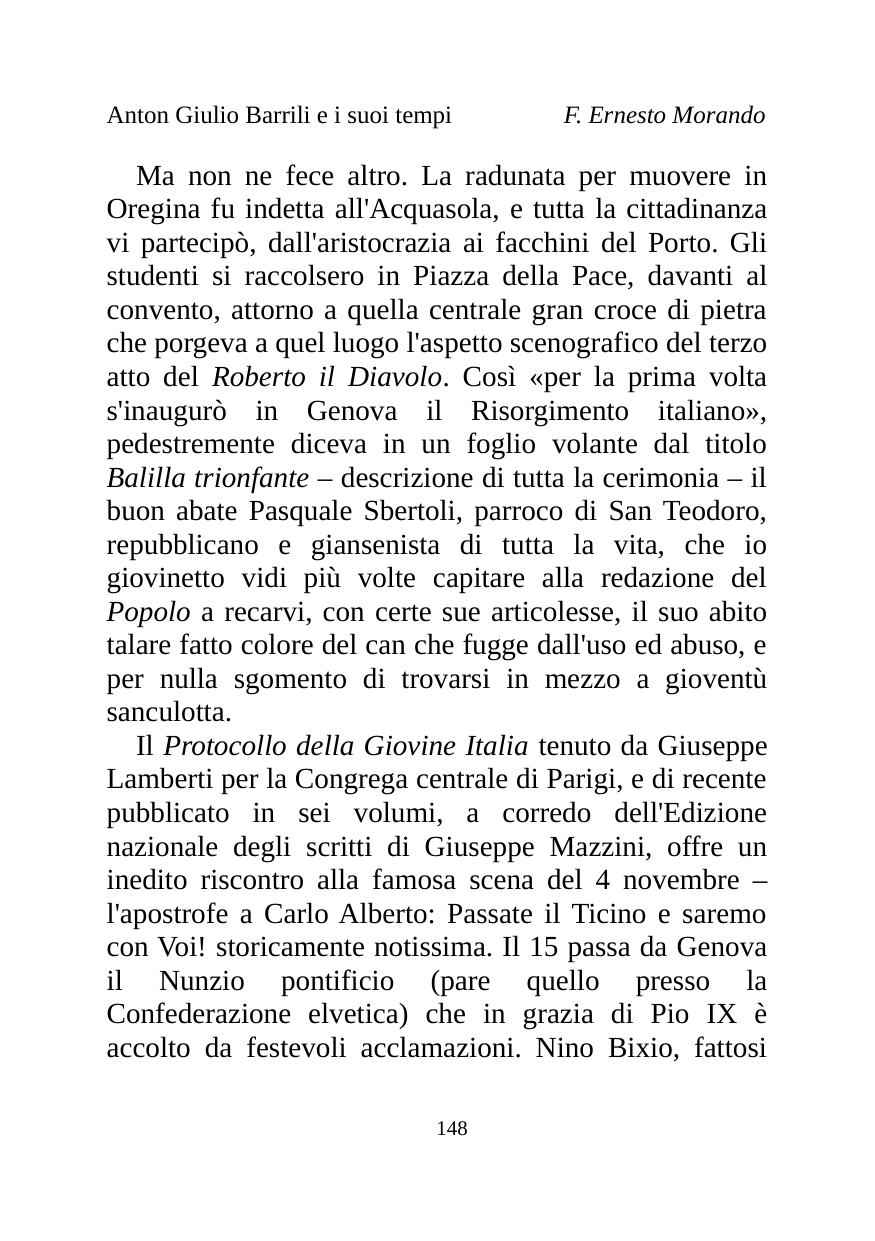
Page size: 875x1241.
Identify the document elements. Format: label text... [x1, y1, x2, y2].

text Ma non ne fece altro. La radunata per muovere in Oregina fu indetta all'Acquasola, e tutta la cittadinanza vi partecipò, dall'aristocrazia ai facchini del Porto. Gli studenti si raccolsero in Piazza della Pace, davanti al convento, attorno a quella centrale gran croce di pietra che porgeva a quel luogo l'aspetto scenografico del terzo atto del Roberto il Diavolo. Così «per la prima volta s'inaugurò in Genova il Risorgimento italiano», pedestremente diceva in un foglio volante dal titolo Balilla trionfante – descrizione di tutta la cerimonia – il buon abate Pasquale Sbertoli, parroco di San Teodoro, repubblicano e giansenista di tutta la vita, che io giovinetto vidi più volte capitare alla redazione del Popolo a recarvi, con certe sue articolesse, il suo abito talare fatto colore del can che fugge dall'uso ed abuso, e per nulla sgomento di trovarsi in mezzo a gioventù sanculotta. [106, 158, 768, 728]
text Il Protocollo della Giovine Italia tenuto da Giuseppe Lamberti per la Congrega centrale di Parigi, e di recente pubblicato in sei volumi, a corredo dell'Edizione nazionale degli scritti di Giuseppe Mazzini, offre un inedito riscontro alla famosa scena del 4 novembre – l'apostrofe a Carlo Alberto: Passate il Ticino e saremo con Voi! storicamente notissima. Il 15 passa da Genova il Nunzio pontificio (pare quello presso la Confederazione elvetica) che in grazia di Pio IX è accolto da festevoli acclamazioni. Nino Bixio, fattosi [106, 728, 768, 1063]
